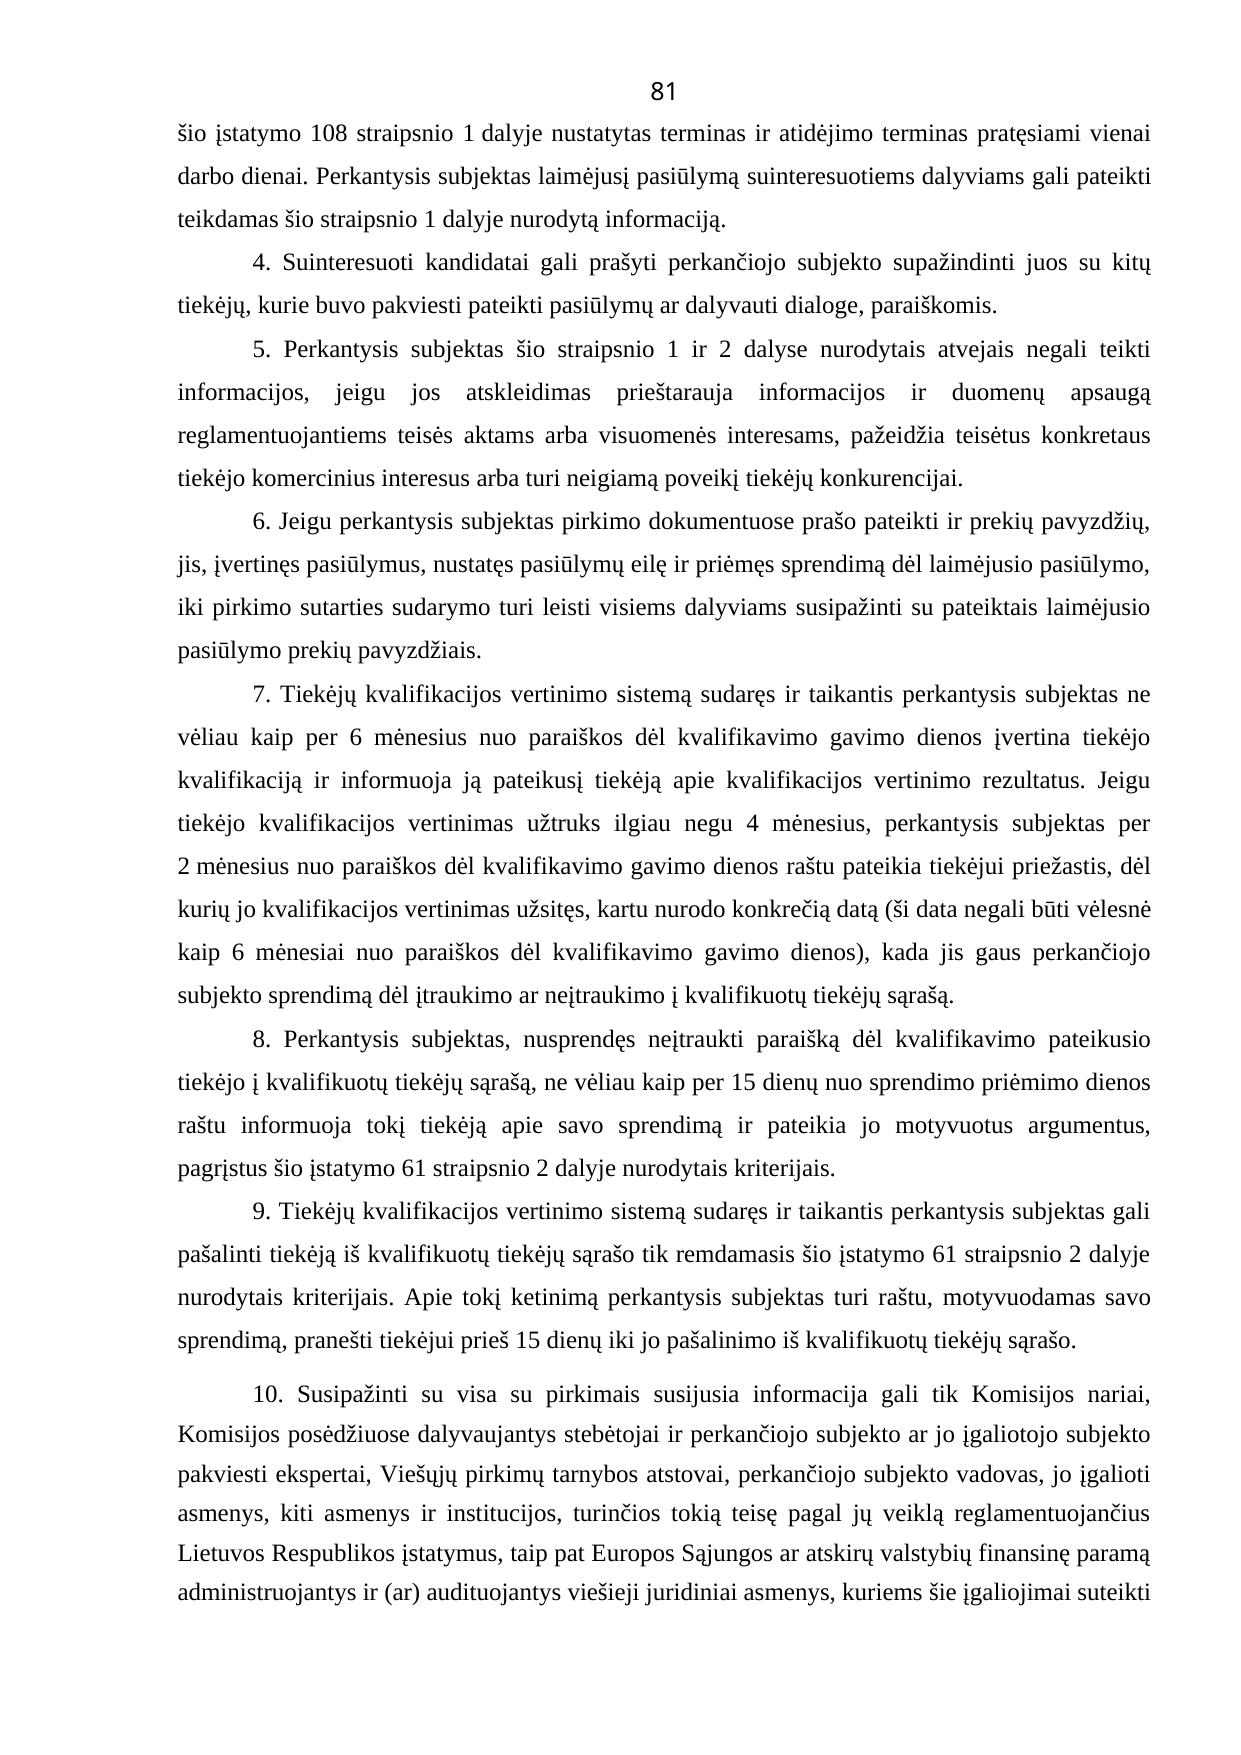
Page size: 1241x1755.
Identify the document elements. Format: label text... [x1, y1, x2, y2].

text 4. Suinteresuoti kandidatai gali prašyti perkančiojo subjekto supažindinti juos su kitų tiekėjų, kurie buvo pakviesti pateikti pasiūlymų ar dalyvauti dialoge, paraiškomis. [177, 247, 1152, 319]
text 5. Perkantysis subjektas šio straipsnio 1 ir 2 dalyse nurodytais atvejais negali teikti informacijos, jeigu jos atskleidimas prieštarauja informacijos ir duomenų apsaugą reglamentuojantiems teisės aktams arba visuomenės interesams, pažeidžia teisėtus konkretaus tiekėjo komercinius interesus arba turi neigiamą poveikį tiekėjų konkurencijai. [177, 334, 1152, 492]
text 9. Tiekėjų kvalifikacijos vertinimo sistemą sudaręs ir taikantis perkantysis subjektas gali pašalinti tiekėją iš kvalifikuotų tiekėjų sąrašo tik remdamasis šio įstatymo 61 straipsnio 2 dalyje nurodytais kriterijais. Apie tokį ketinimą perkantysis subjektas turi raštu, motyvuodamas savo sprendimą, pranešti tiekėjui prieš 15 dienų iki jo pašalinimo iš kvalifikuotų tiekėjų sąrašo. [177, 1196, 1152, 1354]
text 10. Susipažinti su visa su pirkimais susijusia informacija gali tik Komisijos nariai, Komisijos posėdžiuose dalyvaujantys stebėtojai ir perkančiojo subjekto ar jo įgaliotojo subjekto pakviesti ekspertai, Viešųjų pirkimų tarnybos atstovai, perkančiojo subjekto vadovas, jo įgalioti asmenys, kiti asmenys ir institucijos, turinčios tokią teisę pagal jų veiklą reglamentuojančius Lietuvos Respublikos įstatymus, taip pat Europos Sąjungos ar atskirų valstybių finansinę paramą administruojantys ir (ar) audituojantys viešieji juridiniai asmenys, kuriems šie įgaliojimai suteikti [177, 1369, 1152, 1606]
text 7. Tiekėjų kvalifikacijos vertinimo sistemą sudaręs ir taikantis perkantysis subjektas ne vėliau kaip per 6 mėnesius nuo paraiškos dėl kvalifikavimo gavimo dienos įvertina tiekėjo kvalifikaciją ir informuoja ją pateikusį tiekėją apie kvalifikacijos vertinimo rezultatus. Jeigu tiekėjo kvalifikacijos vertinimas užtruks ilgiau negu 4 mėnesius, perkantysis subjektas per 2 mėnesius nuo paraiškos dėl kvalifikavimo gavimo dienos raštu pateikia tiekėjui priežastis, dėl kurių jo kvalifikacijos vertinimas užsitęs, kartu nurodo konkrečią datą (ši data negali būti vėlesnė kaip 6 mėnesiai nuo paraiškos dėl kvalifikavimo gavimo dienos), kada jis gaus perkančiojo subjekto sprendimą dėl įtraukimo ar neįtraukimo į kvalifikuotų tiekėjų sąrašą. [177, 679, 1152, 1009]
text šio įstatymo 108 straipsnio 1 dalyje nustatytas terminas ir atidėjimo terminas pratęsiami vienai darbo dienai. Perkantysis subjektas laimėjusį pasiūlymą suinteresuotiems dalyviams gali pateikti teikdamas šio straipsnio 1 dalyje nurodytą informaciją. [177, 118, 1152, 233]
text 8. Perkantysis subjektas, nusprendęs neįtraukti paraišką dėl kvalifikavimo pateikusio tiekėjo į kvalifikuotų tiekėjų sąrašą, ne vėliau kaip per 15 dienų nuo sprendimo priėmimo dienos raštu informuoja tokį tiekėją apie savo sprendimą ir pateikia jo motyvuotus argumentus, pagrįstus šio įstatymo 61 straipsnio 2 dalyje nurodytais kriterijais. [177, 1024, 1152, 1182]
text 6. Jeigu perkantysis subjektas pirkimo dokumentuose prašo pateikti ir prekių pavyzdžių, jis, įvertinęs pasiūlymus, nustatęs pasiūlymų eilę ir priėmęs sprendimą dėl laimėjusio pasiūlymo, iki pirkimo sutarties sudarymo turi leisti visiems dalyviams susipažinti su pateiktais laimėjusio pasiūlymo prekių pavyzdžiais. [177, 506, 1152, 664]
